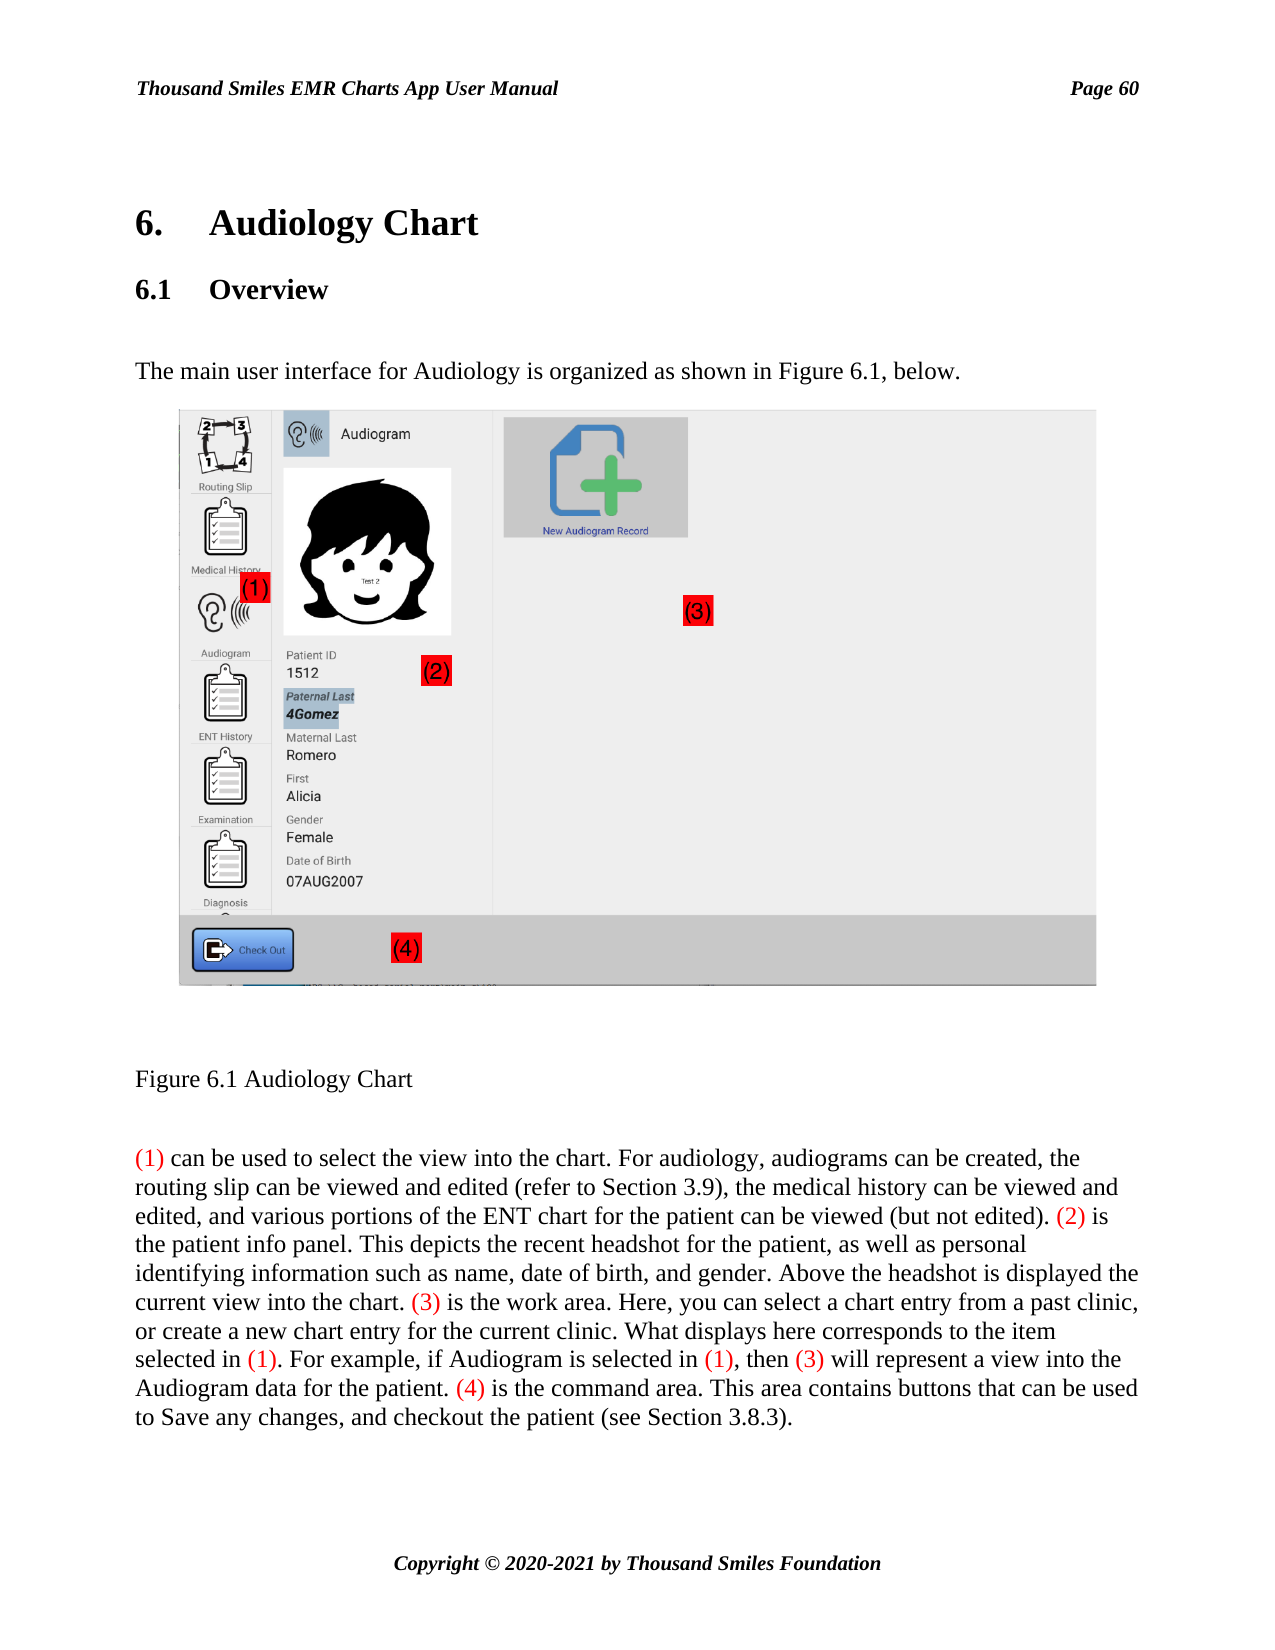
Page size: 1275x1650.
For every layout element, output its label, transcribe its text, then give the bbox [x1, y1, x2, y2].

text (1) can be used to select the view into the chart. For audiology, audiograms can be created, the routing slip can be viewed and edited (refer to Section 3.9), the medical history can be viewed and edited, and various portions of the ENT chart for the patient can be viewed (but not edited). (2) is the patient info panel. This depicts the recent headshot for the patient, as well as personal identifying information such as name, date of birth, and gender. Above the headshot is displayed the current view into the chart. (3) is the work area. Here, you can select a chart entry from a past clinic, or create a new chart entry for the current clinic. What displays here corresponds to the item selected in (1). For example, if Audiogram is selected in (1), then (3) will represent a view into the Audiogram data for the patient. (4) is the command area. This area contains buttons that can be used to Save any changes, and checkout the patient (see Section 3.8.3). [135, 1143, 1140, 1431]
text The main user interface for Audiology is organized as shown in Figure 6.1, below. [135, 356, 1140, 384]
picture [178, 409, 1097, 986]
subtitle Overview [135, 272, 1140, 306]
text Figure 6.1 Audiology Chart [135, 1064, 1140, 1093]
subtitle Audiology Chart [135, 200, 1140, 243]
